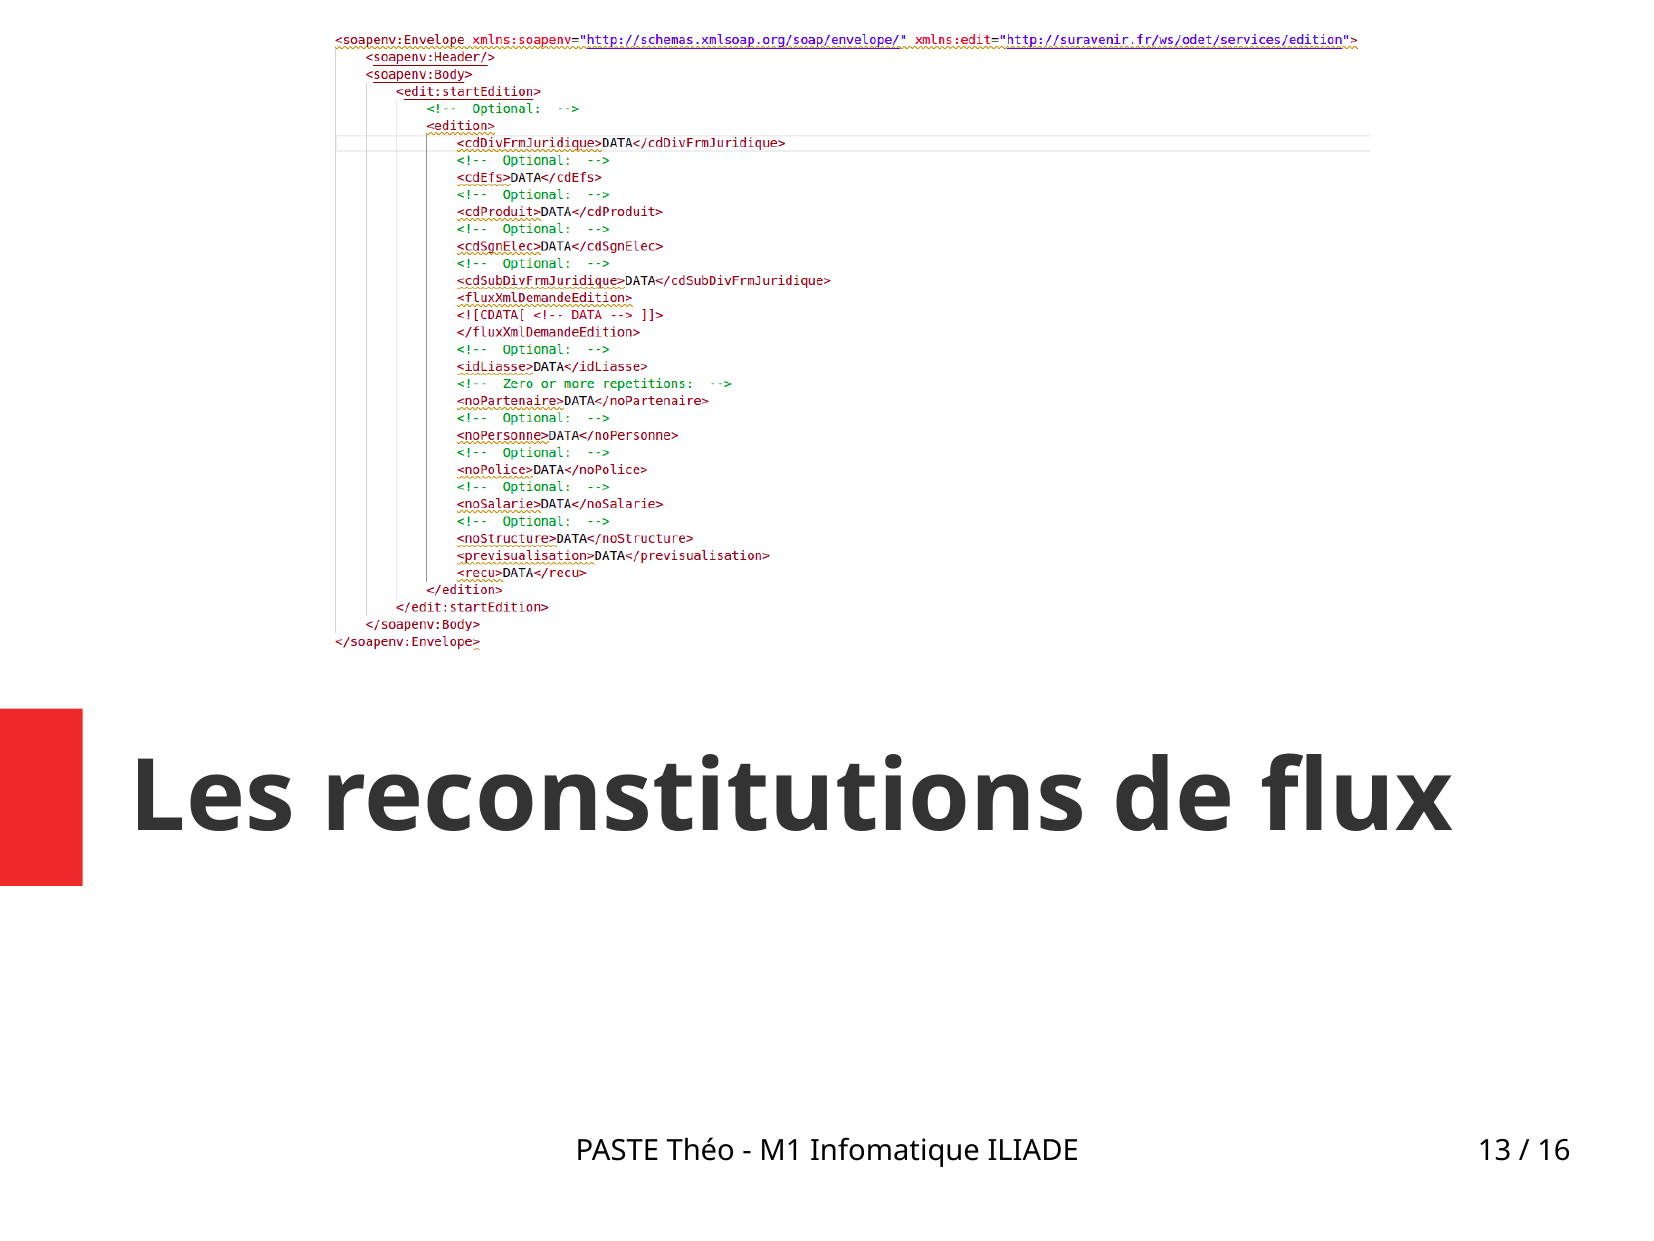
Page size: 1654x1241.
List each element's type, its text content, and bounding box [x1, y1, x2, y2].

title Les reconstitutions de flux [129, 673, 1536, 910]
picture [330, 32, 1371, 650]
